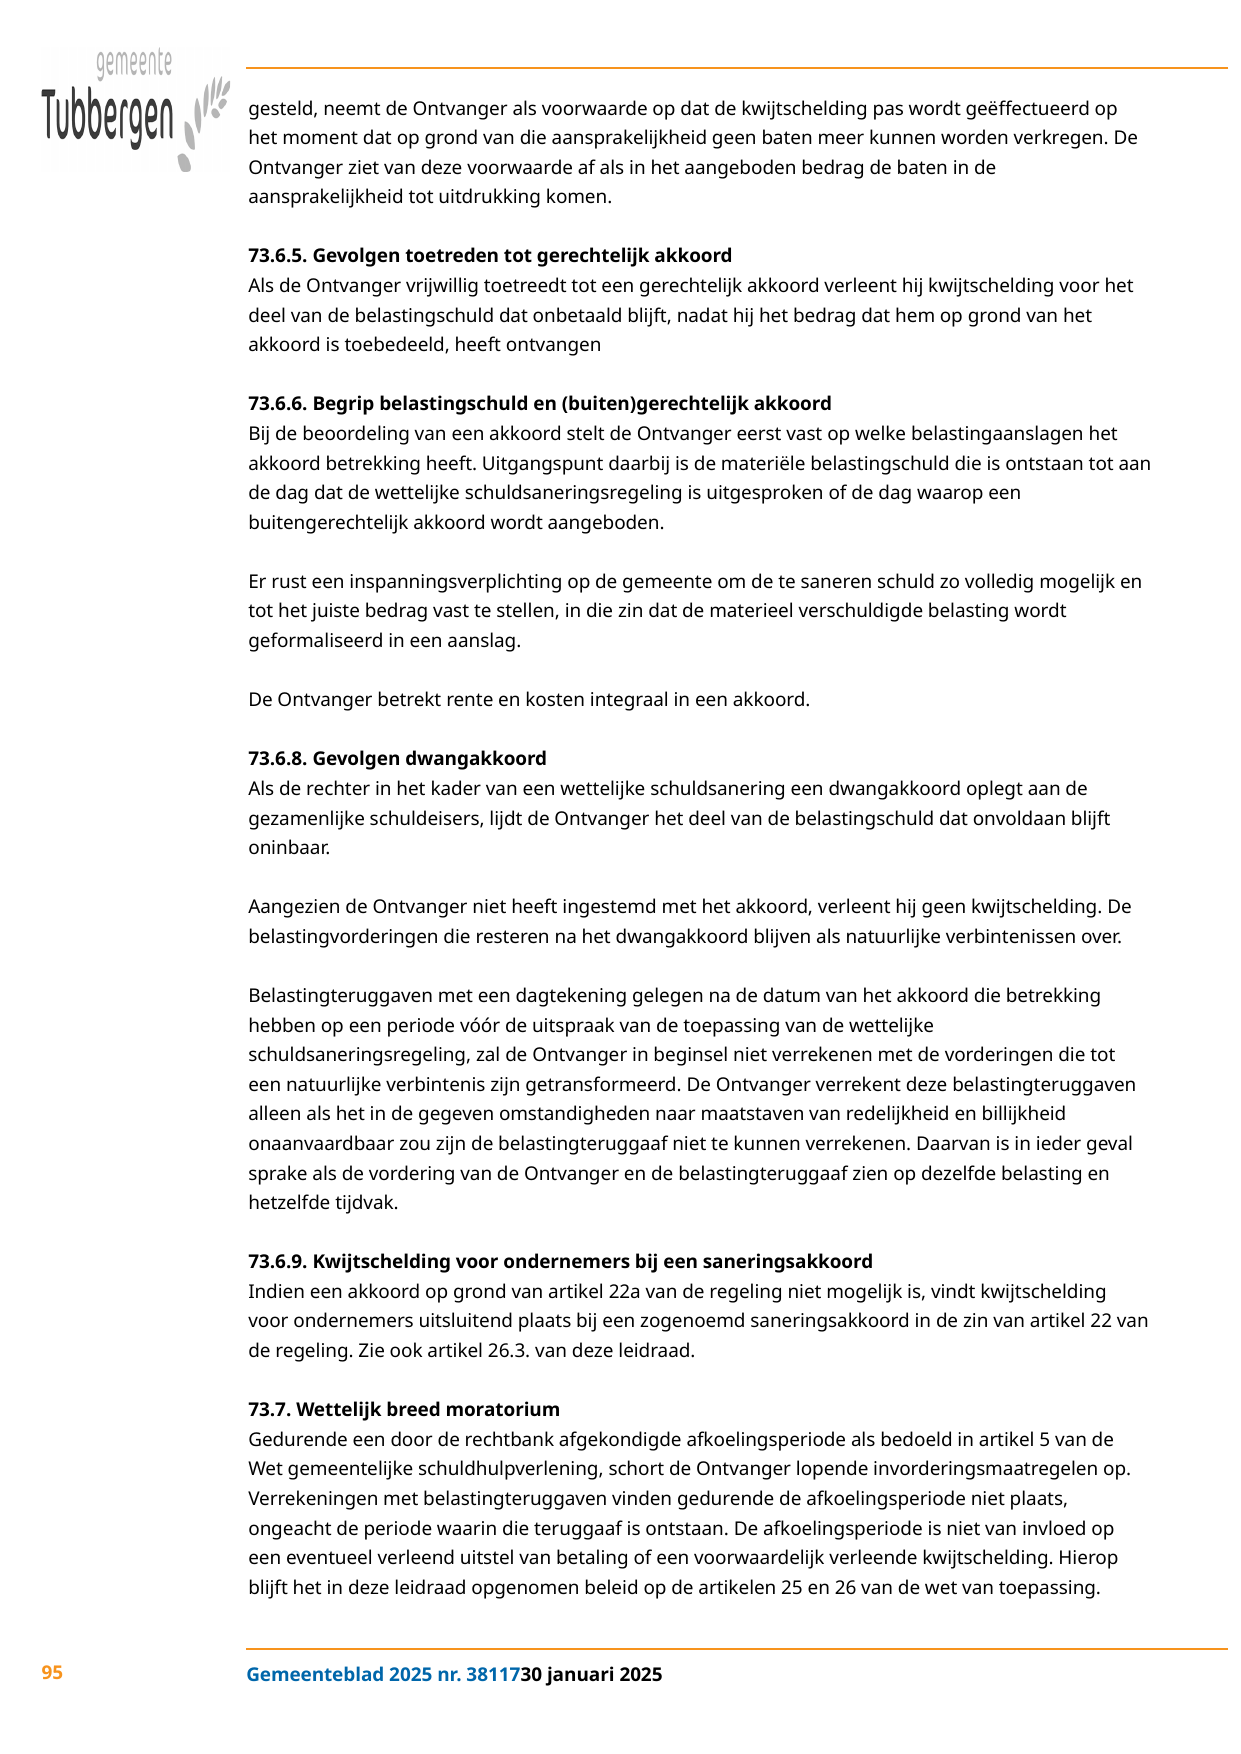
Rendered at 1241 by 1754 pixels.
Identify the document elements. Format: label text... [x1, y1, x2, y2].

text Er rust een inspanningsverplichting op de gemeente om de te saneren schuld zo volledig mogelijk en tot het juiste bedrag vast te stellen, in die zin dat de materieel verschuldigde belasting wordt geformaliseerd in een aanslag. [248, 568, 1152, 653]
text Belastingteruggaven met een dagtekening gelegen na de datum van het akkoord die betrekking hebben op een periode vóór de uitspraak van de toepassing van de wettelijke schuldsaneringsregeling, zal de Ontvanger in beginsel niet verrekenen met de vorderingen die tot een natuurlijke verbintenis zijn getransformeerd. De Ontvanger verrekent deze belastingteruggaven alleen als het in de gegeven omstandigheden naar maatstaven van redelijkheid en billijkheid onaanvaardbaar zou zijn de belastingteruggaaf niet te kunnen verrekenen. Daarvan is in ieder geval sprake als de vordering van de Ontvanger en de belastingteruggaaf zien op dezelfde belasting en hetzelfde tijdvak. [248, 982, 1152, 1215]
text Als de rechter in het kader van een wettelijke schuldsanering een dwangakkoord oplegt aan de gezamenlijke schuldeisers, lijdt de Ontvanger het deel van de belastingschuld dat onvoldaan blijft oninbaar. [248, 775, 1152, 860]
text Indien een akkoord op grond van artikel 22a van de regeling niet mogelijk is, vindt kwijtschelding voor ondernemers uitsluitend plaats bij een zogenoemd saneringsakkoord in de zin van artikel 22 van de regeling. Zie ook artikel 26.3. van deze leidraad. [248, 1278, 1152, 1363]
text Aangezien de Ontvanger niet heeft ingestemd met het akkoord, verleent hij geen kwijtschelding. De belastingvorderingen die resteren na het dwangakkoord blijven als natuurlijke verbintenissen over. [248, 893, 1152, 949]
text De Ontvanger betrekt rente en kosten integraal in een akkoord. [248, 686, 1152, 712]
text 73.6.5. Gevolgen toetreden tot gerechtelijk akkoord [248, 243, 1152, 268]
text Gedurende een door de rechtbank afgekondigde afkoelingsperiode als bedoeld in artikel 5 van de Wet gemeentelijke schuldhulpverlening, schort de Ontvanger lopende invorderingsmaatregelen op. Verrekeningen met belastingteruggaven vinden gedurende de afkoelingsperiode niet plaats, ongeacht de periode waarin die teruggaaf is ontstaan. De afkoelingsperiode is niet van invloed op een eventueel verleend uitstel van betaling of een voorwaardelijk verleende kwijtschelding. Hierop blijft het in deze leidraad opgenomen beleid op de artikelen 25 en 26 van de wet van toepassing. [248, 1426, 1152, 1600]
text Bij de beoordeling van een akkoord stelt de Ontvanger eerst vast op welke belastingaanslagen het akkoord betrekking heeft. Uitgangspunt daarbij is de materiële belastingschuld die is ontstaan tot aan de dag dat de wettelijke schuldsaneringsregeling is uitgesproken of de dag waarop een buitengerechtelijk akkoord wordt aangeboden. [248, 420, 1152, 535]
text Als de Ontvanger vrijwillig toetreedt tot een gerechtelijk akkoord verleent hij kwijtschelding voor het deel van de belastingschuld dat onbetaald blijft, nadat hij het bedrag dat hem op grond van het akkoord is toebedeeld, heeft ontvangen [248, 272, 1152, 357]
picture [41, 47, 231, 172]
text 73.6.8. Gevolgen dwangakkoord [248, 746, 1152, 771]
text 73.7. Wettelijk breed moratorium [248, 1396, 1152, 1422]
text 73.6.6. Begrip belastingschuld en (buiten)gerechtelijk akkoord [248, 391, 1152, 416]
text gesteld, neemt de Ontvanger als voorwaarde op dat de kwijtschelding pas wordt geëffectueerd op het moment dat op grond van die aansprakelijkheid geen baten meer kunnen worden verkregen. De Ontvanger ziet van deze voorwaarde af als in het aangeboden bedrag de baten in de aansprakelijkheid tot uitdrukking komen. [248, 95, 1152, 209]
text 73.6.9. Kwijtschelding voor ondernemers bij een saneringsakkoord [248, 1248, 1152, 1274]
